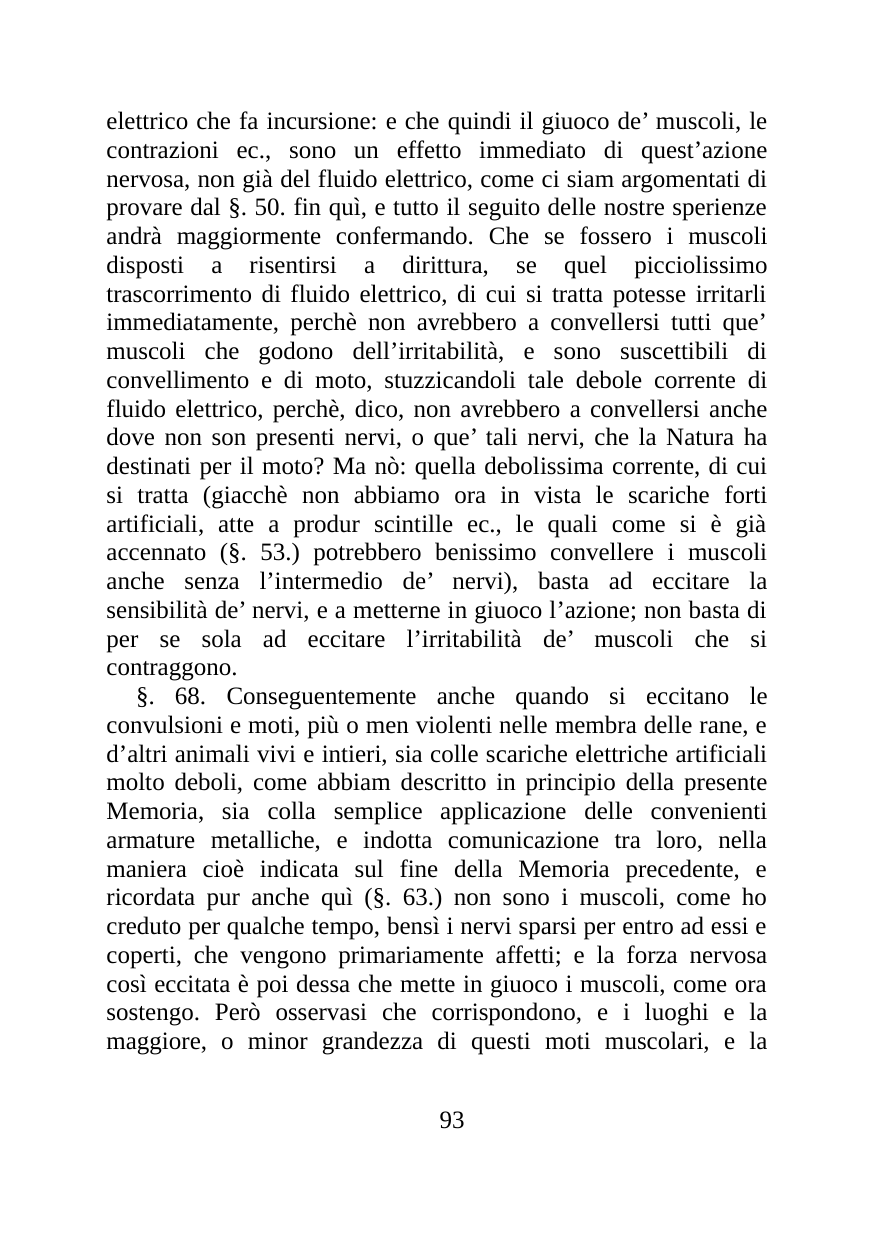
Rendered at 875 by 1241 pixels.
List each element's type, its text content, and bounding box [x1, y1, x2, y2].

text §. 68. Conseguentemente anche quando si eccitano le convulsioni e moti, più o men violenti nelle membra delle rane, e d’altri animali vivi e intieri, sia colle scariche elettriche artificiali molto deboli, come abbiam descritto in principio della presente Memoria, sia colla semplice applicazione delle convenienti armature metalliche, e indotta comunicazione tra loro, nella maniera cioè indicata sul fine della Memoria precedente, e ricordata pur anche quì (§. 63.) non sono i muscoli, come ho creduto per qualche tempo, bensì i nervi sparsi per entro ad essi e coperti, che vengono primariamente affetti; e la forza nervosa così eccitata è poi dessa che mette in giuoco i muscoli, come ora sostengo. Però osservasi che corrispondono, e i luoghi e la maggiore, o minor grandezza di questi moti muscolari, e la [106, 681, 768, 1055]
text elettrico che fa incursione: e che quindi il giuoco de’ muscoli, le contrazioni ec., sono un effetto immediato di quest’azione nervosa, non già del fluido elettrico, come ci siam argomentati di provare dal §. 50. fin quì, e tutto il seguito delle nostre sperienze andrà maggiormente confermando. Che se fossero i muscoli disposti a risentirsi a dirittura, se quel picciolissimo trascorrimento di fluido elettrico, di cui si tratta potesse irritarli immediatamente, perchè non avrebbero a convellersi tutti que’ muscoli che godono dell’irritabilità, e sono suscettibili di convellimento e di moto, stuzzicandoli tale debole corrente di fluido elettrico, perchè, dico, non avrebbero a convellersi anche dove non son presenti nervi, o que’ tali nervi, che la Natura ha destinati per il moto? Ma nò: quella debolissima corrente, di cui si tratta (giacchè non abbiamo ora in vista le scariche forti artificiali, atte a produr scintille ec., le quali come si è già accennato (§. 53.) potrebbero benissimo convellere i muscoli anche senza l’intermedio de’ nervi), basta ad eccitare la sensibilità de’ nervi, e a metterne in giuoco l’azione; non basta di per se sola ad eccitare l’irritabilità de’ muscoli che si contraggono. [106, 106, 768, 681]
